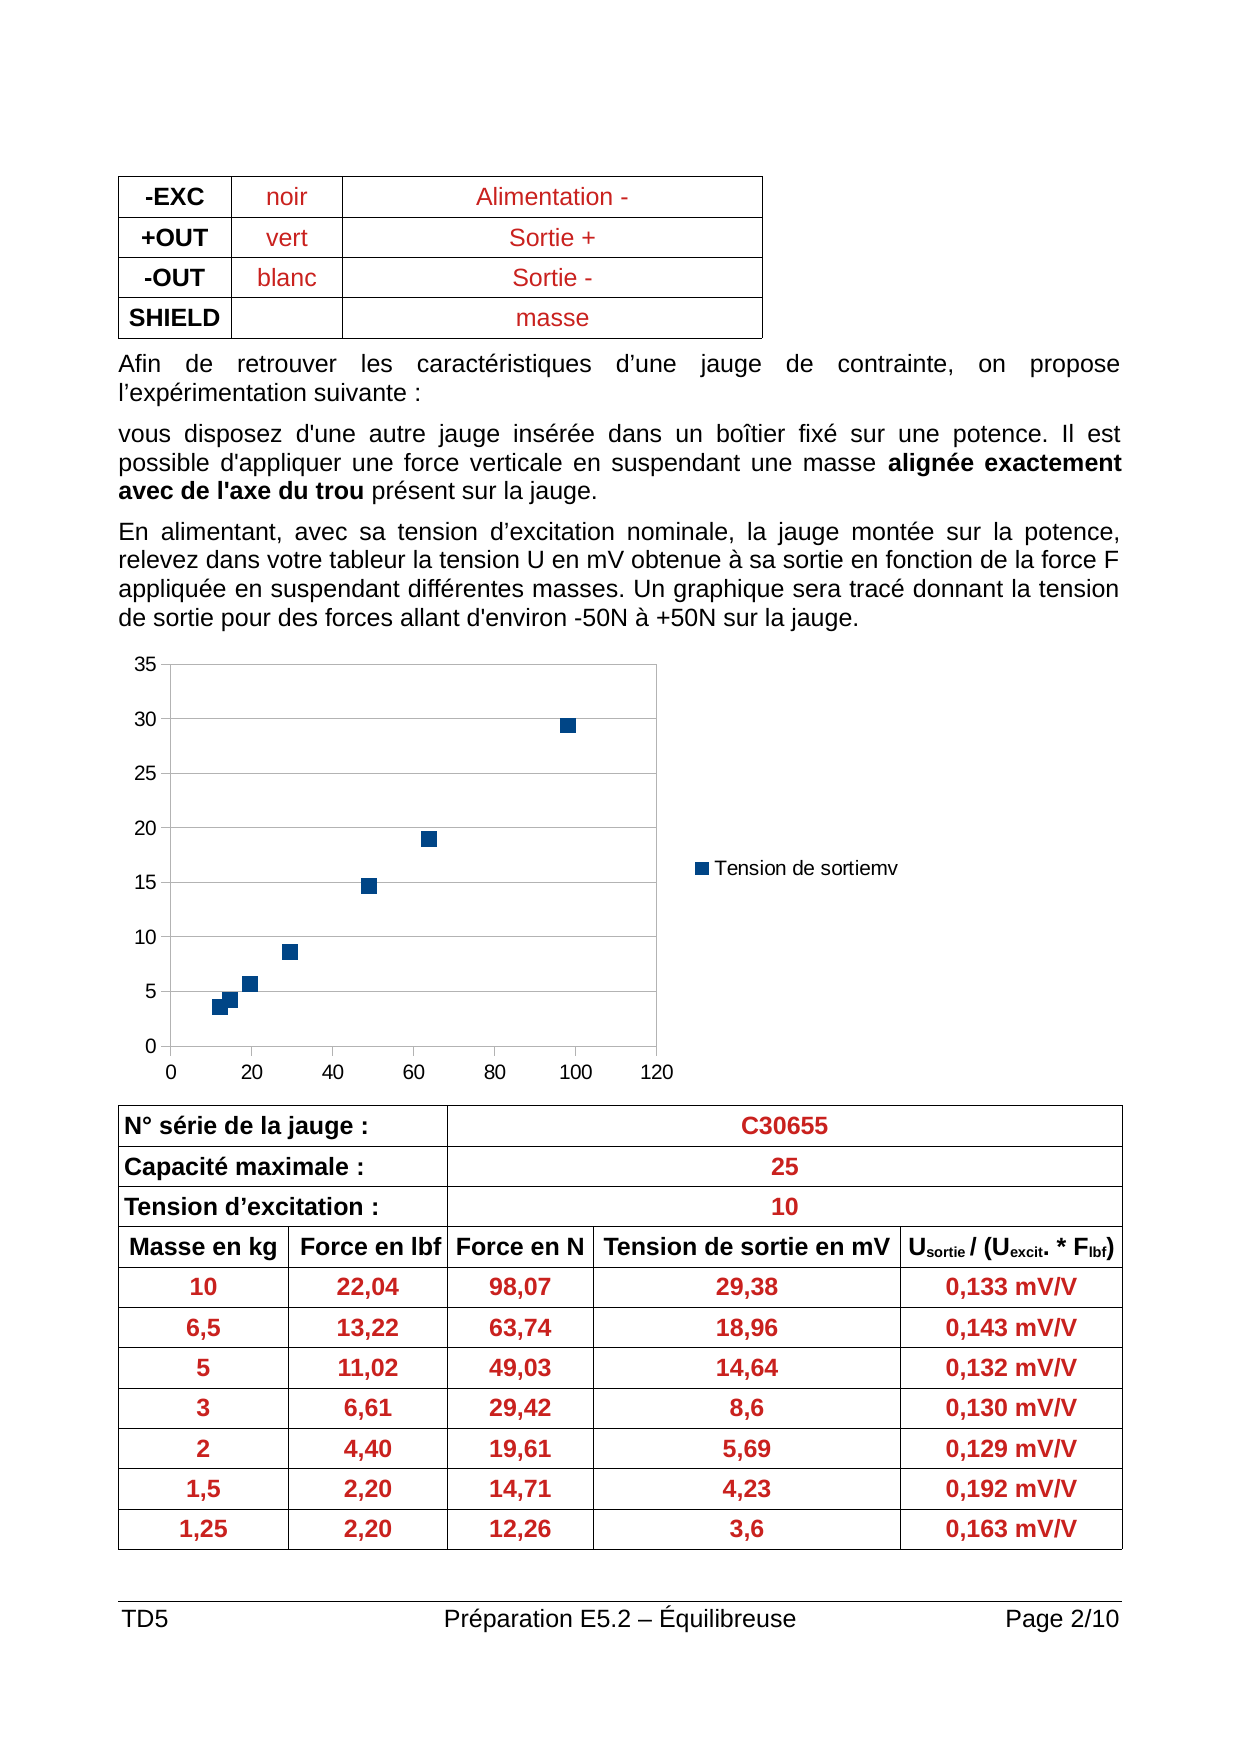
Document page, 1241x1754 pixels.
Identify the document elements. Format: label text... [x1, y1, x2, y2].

table_cell -EXC [119, 177, 231, 217]
table_cell 2 [119, 1429, 288, 1468]
table_cell +OUT [119, 218, 231, 257]
table_header N° série de la jauge : [119, 1106, 447, 1146]
table_cell 13,22 [289, 1308, 447, 1347]
table_cell vert [232, 218, 342, 257]
table_cell 25 [448, 1147, 1122, 1186]
table_cell masse [343, 298, 762, 338]
table_cell 19,61 [448, 1429, 593, 1468]
table_cell blanc [232, 258, 342, 297]
table_cell 10 [119, 1268, 288, 1307]
table_cell 0,163 mV/V [901, 1510, 1122, 1549]
table_cell Force en lbf [289, 1227, 447, 1267]
table_cell 14,64 [594, 1348, 900, 1387]
table_cell Force en N [448, 1227, 593, 1267]
table_cell 0,130 mV/V [901, 1389, 1122, 1428]
table_cell 0,192 mV/V [901, 1469, 1122, 1508]
table_cell 0,132 mV/V [901, 1348, 1122, 1387]
table_cell 98,07 [448, 1268, 593, 1307]
text En alimentant, avec sa tension d’excitation nominale, la jauge montée sur la potence, relevez dans votre tableur la tension U en mV obtenue à sa sortie en fonction de la force F appliquée en suspendant différentes masses. Un graphique sera tracé donnant la tension de sortie pour des forces allant d'environ -50N à +50N sur la jauge. [118, 517, 1122, 632]
table_cell noir [232, 177, 342, 217]
table_cell 10 [448, 1187, 1122, 1226]
table_cell 29,42 [448, 1389, 593, 1428]
table_cell -OUT [119, 258, 231, 297]
table_cell Sortie - [343, 258, 762, 297]
table_cell 49,03 [448, 1348, 593, 1387]
table_cell 5,69 [594, 1429, 900, 1468]
table_cell Alimentation - [343, 177, 762, 217]
table_cell 14,71 [448, 1469, 593, 1508]
table_cell 1,25 [119, 1510, 288, 1549]
table_cell Tension d’excitation : [119, 1187, 447, 1226]
table_cell 3 [119, 1389, 288, 1428]
table_cell 2,20 [289, 1510, 447, 1549]
table_cell 3,6 [594, 1510, 900, 1549]
table_cell Tension de sortie en mV [594, 1227, 900, 1267]
table_cell 29,38 [594, 1268, 900, 1307]
table_header C30655 [448, 1106, 1122, 1146]
text vous disposez d'une autre jauge insérée dans un boîtier fixé sur une potence. Il est possible d'appliquer une force verticale en suspendant une masse alignée exactement avec de l'axe du trou présent sur la jauge. [118, 419, 1122, 505]
table_cell Masse en kg [119, 1227, 288, 1267]
table_cell [232, 298, 342, 338]
table_cell 0,129 mV/V [901, 1429, 1122, 1468]
table_cell 0,133 mV/V [901, 1268, 1122, 1307]
table_cell 22,04 [289, 1268, 447, 1307]
table_cell 5 [119, 1348, 288, 1387]
table_cell 0,143 mV/V [901, 1308, 1122, 1347]
table_cell Capacité maximale : [119, 1147, 447, 1186]
table_cell 6,61 [289, 1389, 447, 1428]
table_cell 12,26 [448, 1510, 593, 1549]
table_cell 8,6 [594, 1389, 900, 1428]
table_cell 18,96 [594, 1308, 900, 1347]
table_cell 2,20 [289, 1469, 447, 1508]
table_cell Sortie + [343, 218, 762, 257]
table_cell 1,5 [119, 1469, 288, 1508]
table_cell SHIELD [119, 298, 231, 338]
table_cell 6,5 [119, 1308, 288, 1347]
text Afin de retrouver les caractéristiques d’une jauge de contrainte, on propose l’expérimentation suivante : [118, 349, 1122, 407]
table_cell 4,23 [594, 1469, 900, 1508]
table_cell Usortie / (Uexcit. * Flbf) [901, 1227, 1122, 1267]
table_cell 11,02 [289, 1348, 447, 1387]
table_cell 4,40 [289, 1429, 447, 1468]
table_cell 63,74 [448, 1308, 593, 1347]
